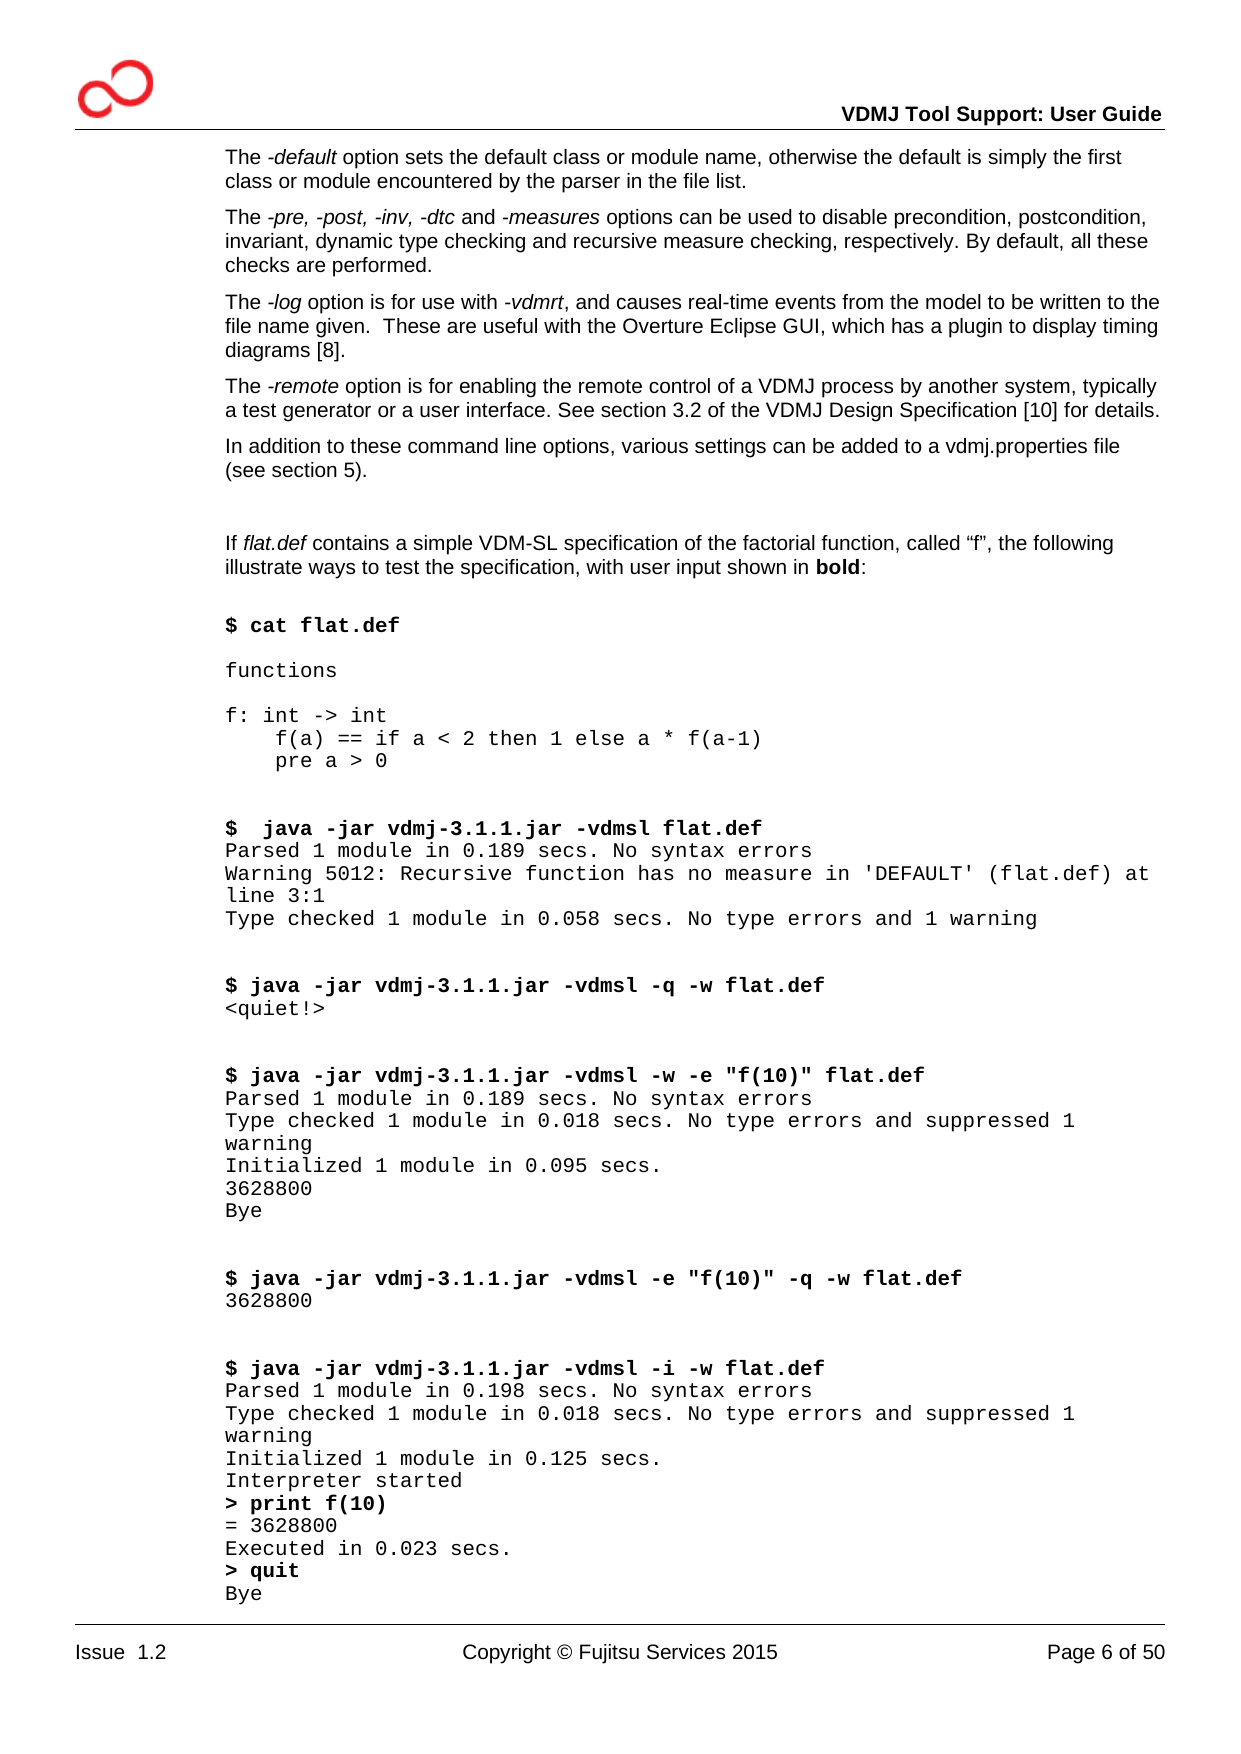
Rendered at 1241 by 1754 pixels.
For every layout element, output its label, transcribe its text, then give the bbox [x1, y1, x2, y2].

text f: int -> int [225, 704, 1165, 727]
text The -remote option is for enabling the remote control of a VDMJ process by another system, typically a test generator or a user interface. See section 3.2 of the VDMJ Design Specification [10] for details. [225, 374, 1165, 422]
text Type checked 1 module in 0.018 secs. No type errors and suppressed 1 warning [225, 1109, 1165, 1154]
text 3628800 [225, 1177, 1165, 1199]
text The -pre, -post, -inv, -dtc and -measures options can be used to disable precondition, postcondition, invariant, dynamic type checking and recursive measure checking, respectively. By default, all these checks are performed. [225, 206, 1165, 277]
text The -log option is for use with -vdmrt, and causes real-time events from the model to be written to the file name given. These are useful with the Overture Eclipse GUI, which has a plugin to display timing diagrams [8]. [225, 290, 1165, 362]
text Bye [225, 1199, 1165, 1222]
text $ java -jar vdmj-3.1.1.jar -vdmsl flat.def [225, 817, 1165, 839]
text Parsed 1 module in 0.198 secs. No syntax errors [225, 1379, 1165, 1402]
text $ cat flat.def [225, 614, 1165, 637]
text $ java -jar vdmj-3.1.1.jar -vdmsl -w -e "f(10)" flat.def [225, 1064, 1165, 1087]
text > quit [225, 1559, 1165, 1582]
text $ java -jar vdmj-3.1.1.jar -vdmsl -i -w flat.def [225, 1357, 1165, 1379]
text 3628800 [225, 1289, 1165, 1312]
text Initialized 1 module in 0.125 secs. [225, 1447, 1165, 1469]
text $ java -jar vdmj-3.1.1.jar -vdmsl -q -w flat.def [225, 974, 1165, 997]
text Warning 5012: Recursive function has no measure in 'DEFAULT' (flat.def) at line 3:1 [225, 862, 1165, 907]
text functions [225, 659, 1165, 682]
text In addition to these command line options, various settings can be added to a vdmj.properties file (see section 5). [225, 435, 1165, 483]
text f(a) == if a < 2 then 1 else a * f(a-1) [225, 727, 1165, 749]
text = 3628800 [225, 1514, 1165, 1537]
text Parsed 1 module in 0.189 secs. No syntax errors [225, 1087, 1165, 1109]
text Parsed 1 module in 0.189 secs. No syntax errors [225, 839, 1165, 862]
text Executed in 0.023 secs. [225, 1537, 1165, 1559]
text Type checked 1 module in 0.058 secs. No type errors and 1 warning [225, 907, 1165, 929]
text Initialized 1 module in 0.095 secs. [225, 1154, 1165, 1177]
text $ java -jar vdmj-3.1.1.jar -vdmsl -e "f(10)" -q -w flat.def [225, 1267, 1165, 1289]
text The -default option sets the default class or module name, otherwise the default is simply the first class or module encountered by the parser in the file list. [225, 145, 1165, 193]
text Bye [225, 1582, 1165, 1604]
text pre a > 0 [225, 749, 1165, 772]
text Type checked 1 module in 0.018 secs. No type errors and suppressed 1 warning [225, 1402, 1165, 1447]
text > print f(10) [225, 1492, 1165, 1514]
text If flat.def contains a simple VDM-SL specification of the factorial function, called “f”, the following illustrate ways to test the specification, with user input shown in bold: [225, 532, 1165, 579]
text <quiet!> [225, 997, 1165, 1019]
picture [78, 52, 153, 128]
text Interpreter started [225, 1469, 1165, 1492]
